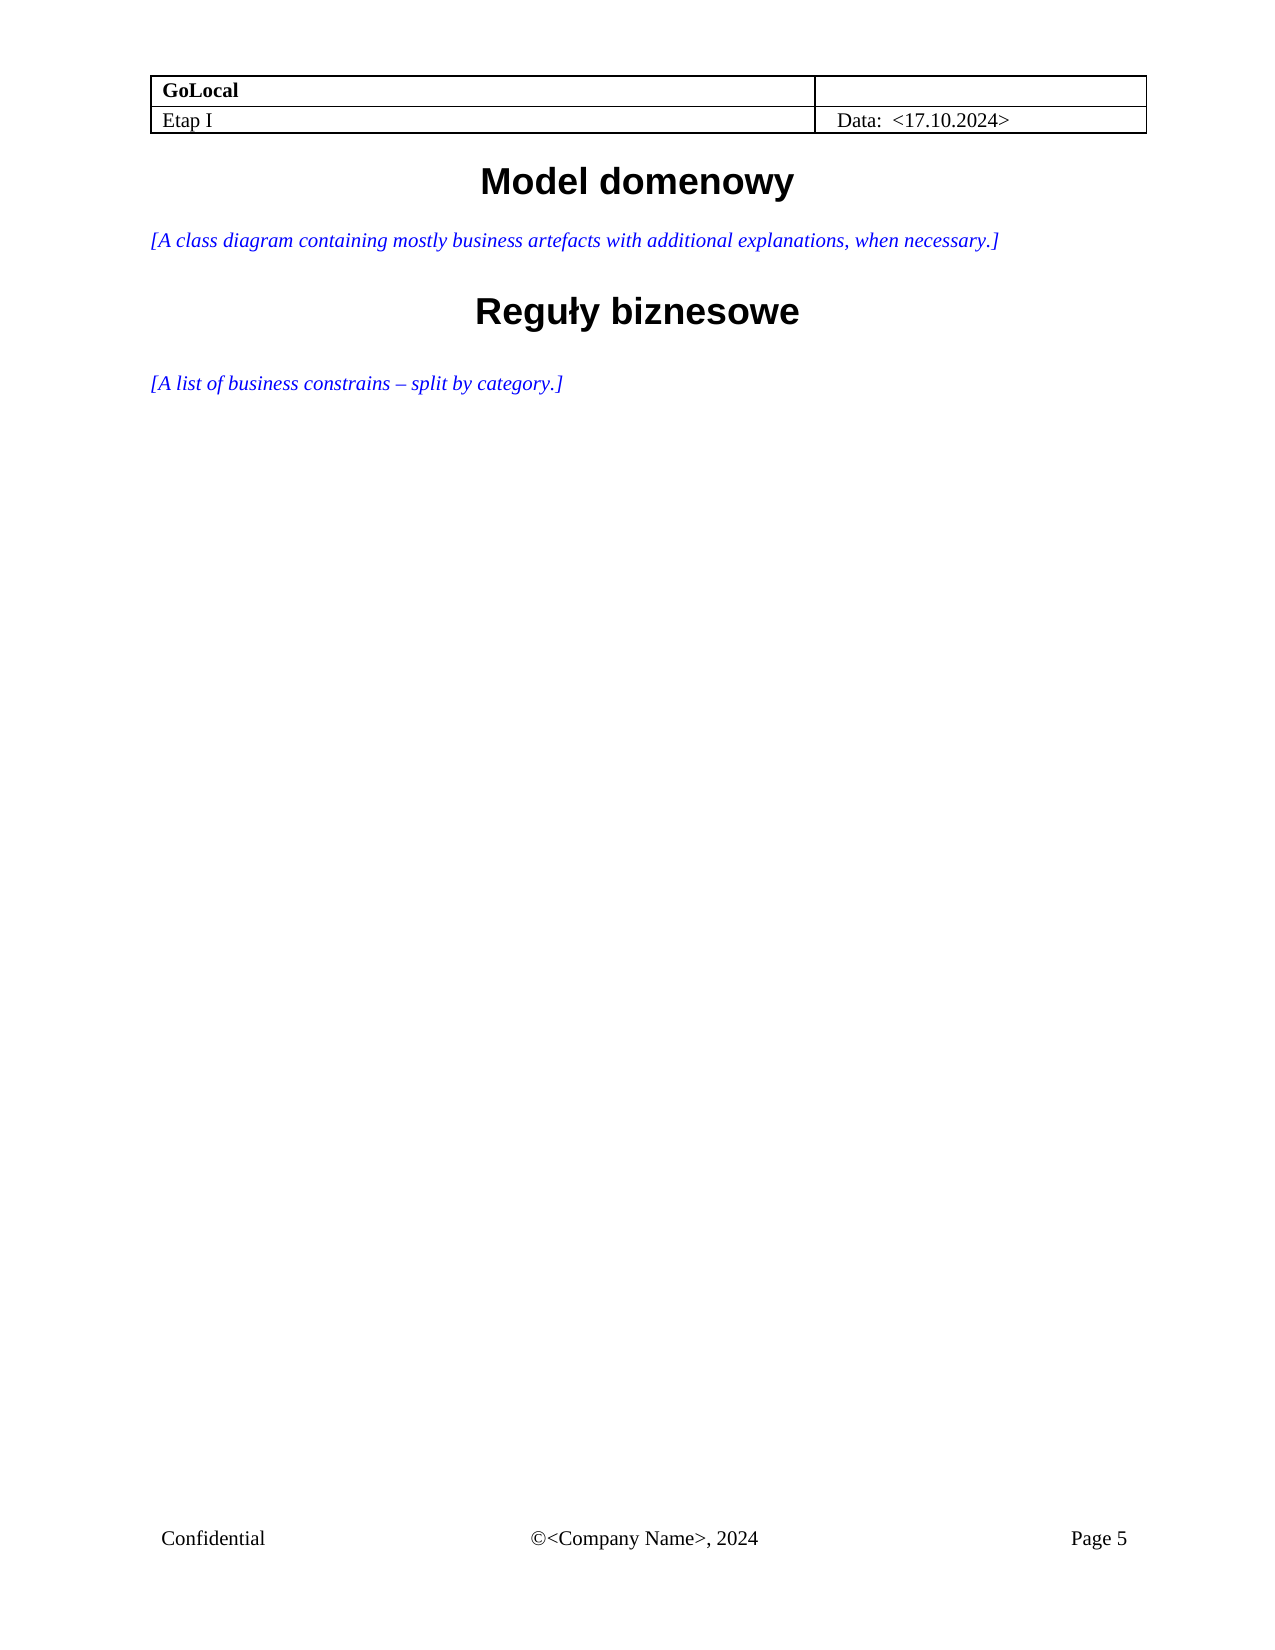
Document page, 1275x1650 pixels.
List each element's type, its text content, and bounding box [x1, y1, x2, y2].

text [A list of business constrains – split by category.] [150, 370, 1125, 395]
title Reguły biznesowe [150, 289, 1125, 333]
title Model domenowy [150, 159, 1125, 202]
text [A class diagram containing mostly business artefacts with additional explanations, when necessary.] [150, 227, 1125, 252]
